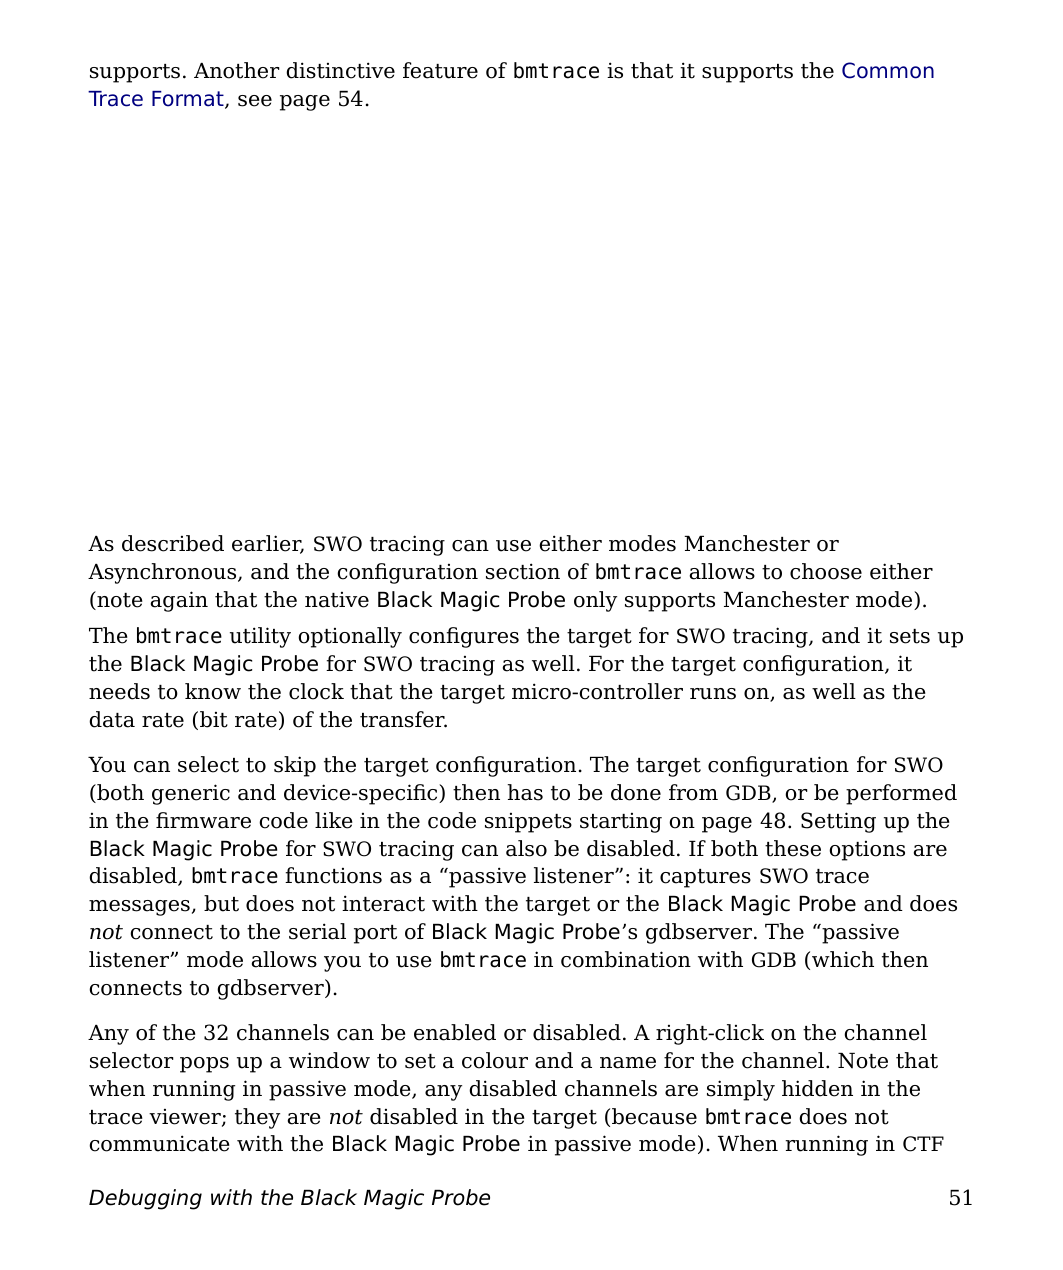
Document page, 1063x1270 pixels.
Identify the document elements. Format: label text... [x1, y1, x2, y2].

text As described earlier, SWO tracing can use either modes Manchester or Asynchronous, and the configuration section of bmtrace allows to choose either (note again that the native Black Magic Probe only supports Manchester mode). [88, 532, 974, 612]
text The bmtrace utility optionally configures the target for SWO tracing, and it sets up the Black Magic Probe for SWO tracing as well. For the target configuration, it needs to know the clock that the target micro-controller runs on, as well as the data rate (bit rate) of the transfer. [88, 624, 974, 732]
text Any of the 32 channels can be enabled or disabled. A right-click on the channel selector pops up a window to set a colour and a name for the channel. Note that when running in passive mode, any disabled channels are simply hidden in the trace viewer; they are not disabled in the target (because bmtrace does not communicate with the Black Magic Probe in passive mode). When running in CTF [88, 1021, 974, 1157]
text supports. Another distinctive feature of bmtrace is that it supports the Common Trace Format, see page 54. [88, 59, 974, 111]
text You can select to skip the target configuration. The target configuration for SWO (both generic and device-specific) then has to be done from GDB, or be performed in the firmware code like in the code snippets starting on page 48. Setting up the Black Magic Probe for SWO tracing can also be disabled. If both these options are disabled, bmtrace functions as a “passive listener”: it captures SWO trace messages, but does not interact with the target or the Black Magic Probe and does not connect to the serial port of Black Magic Probe’s gdbserver. The “passive listener” mode allows you to use bmtrace in combination with GDB (which then connects to gdbserver). [88, 753, 974, 1000]
